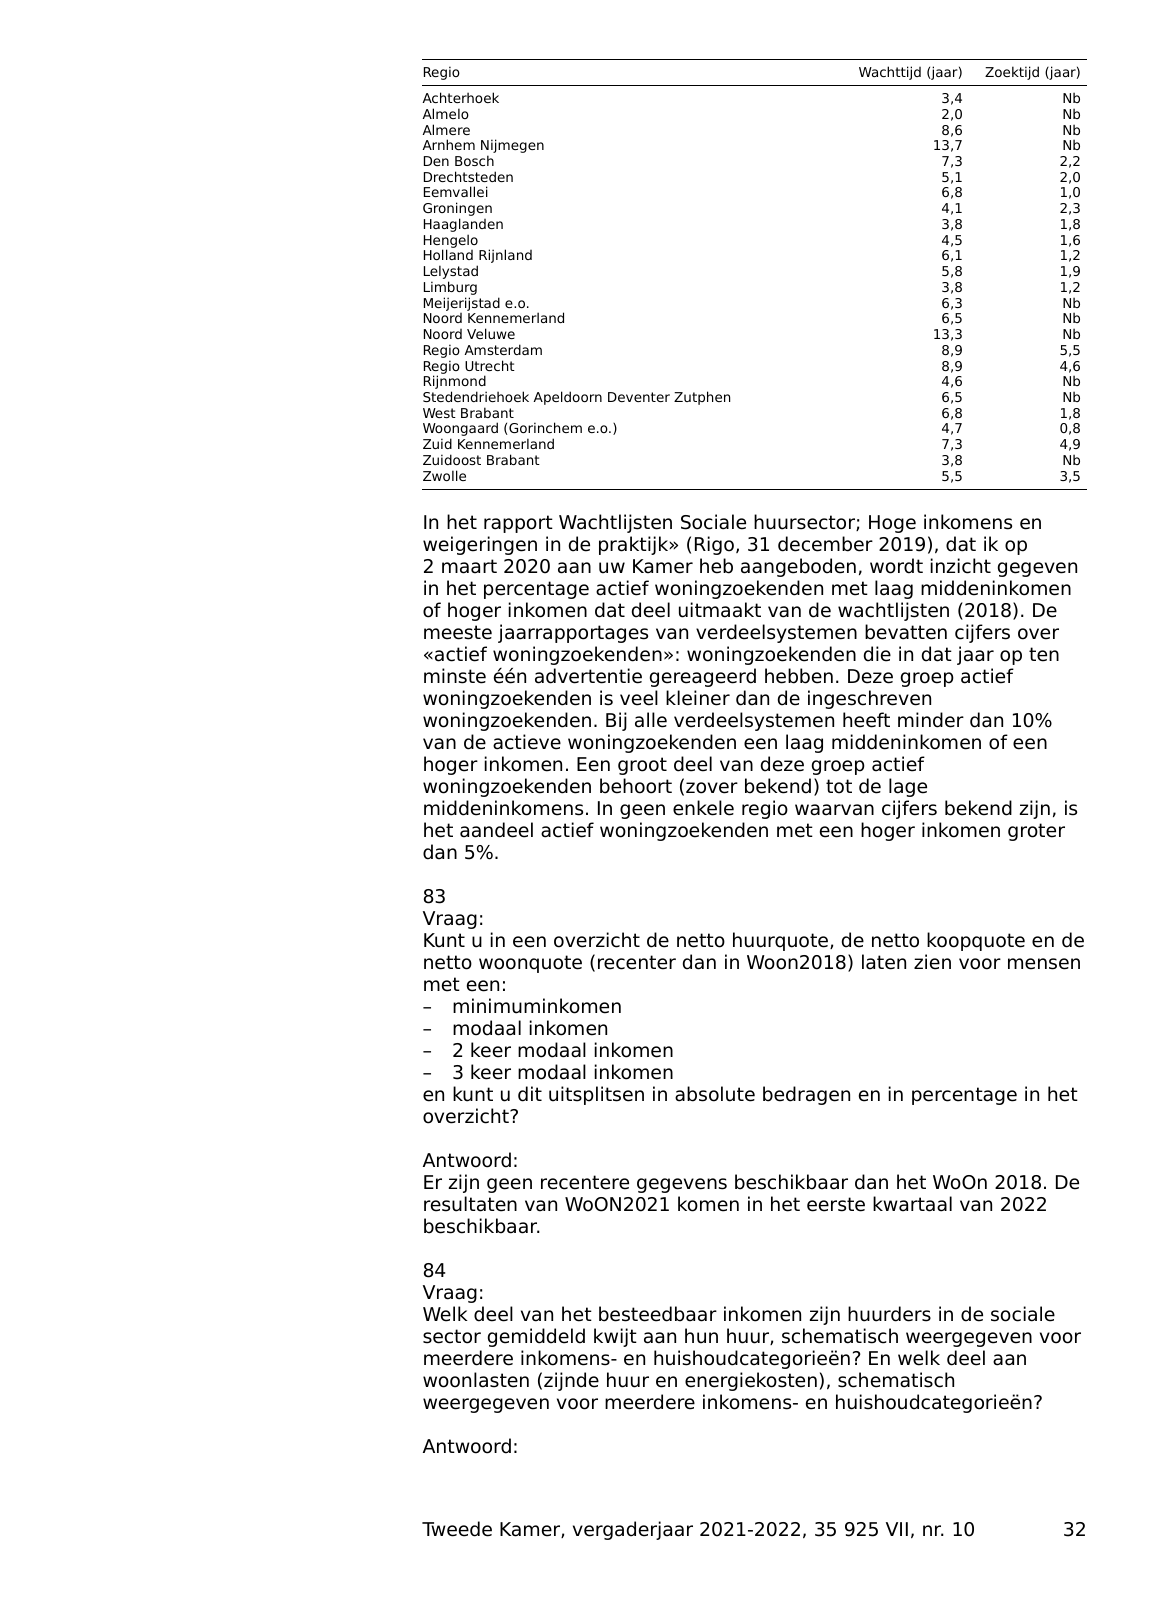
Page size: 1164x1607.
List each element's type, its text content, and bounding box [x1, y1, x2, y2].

table_cell 6,3 [850, 295, 968, 311]
table_cell 3,8 [850, 280, 968, 295]
table_cell Holland Rijnland [422, 248, 850, 264]
table_cell 2,2 [969, 154, 1087, 169]
table_cell Nb [969, 123, 1087, 138]
table_cell Hengelo [422, 233, 850, 248]
table_cell 5,8 [850, 264, 968, 280]
table_cell Noord Veluwe [422, 327, 850, 343]
table_cell Arnhem Nijmegen [422, 138, 850, 154]
table_cell 4,6 Nb Nb 1,8 0,8 4,9 Nb 3,5 [969, 358, 1087, 489]
table_cell Nb [969, 86, 1087, 107]
text Er zijn geen recentere gegevens beschikbaar dan het WoOn 2018. De resultaten van WoON2021 komen in het eerste kwartaal van 2022 beschikbaar. [422, 1172, 1087, 1238]
table_cell Nb [969, 295, 1087, 311]
table_cell 1,8 [969, 217, 1087, 232]
table_cell Nb [969, 107, 1087, 122]
table_cell 6,5 [850, 311, 968, 327]
table_cell 1,9 [969, 264, 1087, 280]
table_cell Achterhoek [422, 86, 850, 107]
table_cell Lelystad [422, 264, 850, 280]
table_cell 2,3 [969, 201, 1087, 217]
table_header Zoektijd (jaar) [969, 60, 1087, 85]
table_cell 3,4 [850, 86, 968, 107]
table_cell Regio Amsterdam [422, 343, 850, 358]
text en kunt u dit uitsplitsen in absolute bedragen en in percentage in het overzicht? [422, 1084, 1087, 1128]
table_cell Nb [969, 311, 1087, 327]
text In het rapport Wachtlijsten Sociale huursector; Hoge inkomens en weigeringen in de praktijk» (Rigo, 31 december 2019), dat ik op 2 maart 2020 aan uw Kamer heb aangeboden, wordt inzicht gegeven in het percentage actief woningzoekenden met laag middeninkomen of hoger inkomen dat deel uitmaakt van de wachtlijsten (2018). De meeste jaarrapportages van verdeelsystemen bevatten cijfers over «actief woningzoekenden»: woningzoekenden die in dat jaar op ten minste één advertentie gereageerd hebben. Deze groep actief woningzoekenden is veel kleiner dan de ingeschreven woningzoekenden. Bij alle verdeelsystemen heeft minder dan 10% van de actieve woningzoekenden een laag middeninkomen of een hoger inkomen. Een groot deel van deze groep actief woningzoekenden behoort (zover bekend) tot de lage middeninkomens. In geen enkele regio waarvan cijfers bekend zijn, is het aandeel actief woningzoekenden met een hoger inkomen groter dan 5%. [422, 512, 1087, 864]
table_cell 4,5 [850, 233, 968, 248]
table_cell 13,3 [850, 327, 968, 343]
text – 2 keer modaal inkomen [422, 1040, 1087, 1062]
table_cell 8,9 4,6 6,5 6,8 4,7 7,3 3,8 5,5 [850, 358, 968, 489]
table_cell 1,2 [969, 248, 1087, 264]
text Antwoord: [422, 1436, 1087, 1458]
table_cell 1,0 [969, 185, 1087, 201]
table_cell Noord Kennemerland [422, 311, 850, 327]
text – modaal inkomen [422, 1018, 1087, 1040]
table_cell 3,8 [850, 217, 968, 232]
table_cell Nb [969, 138, 1087, 154]
table_cell 8,9 [850, 343, 968, 358]
table_cell Haaglanden [422, 217, 850, 232]
text Vraag: [422, 908, 1087, 930]
table_cell 1,2 [969, 280, 1087, 295]
table_cell 8,6 [850, 123, 968, 138]
table_cell Nb [969, 327, 1087, 343]
table_cell Den Bosch [422, 154, 850, 169]
table_cell 2,0 [969, 170, 1087, 185]
text – minimuminkomen [422, 996, 1087, 1018]
text 83 [422, 886, 1087, 908]
text Antwoord: [422, 1150, 1087, 1172]
table_cell 5,1 [850, 170, 968, 185]
text 84 [422, 1260, 1087, 1282]
table_cell Regio Utrecht Rijnmond Stedendriehoek Apeldoorn Deventer Zutphen West Brabant Woongaard (Gorinchem e.o.) Zuid Kennemerland Zuidoost Brabant Zwolle [422, 358, 850, 489]
table_cell 2,0 [850, 107, 968, 122]
table_cell Limburg [422, 280, 850, 295]
table_cell 13,7 [850, 138, 968, 154]
table_cell Almere [422, 123, 850, 138]
text Welk deel van het besteedbaar inkomen zijn huurders in de sociale sector gemiddeld kwijt aan hun huur, schematisch weergegeven voor meerdere inkomens- en huishoudcategorieën? En welk deel aan woonlasten (zijnde huur en energiekosten), schematisch weergegeven voor meerdere inkomens- en huishoudcategorieën? [422, 1304, 1087, 1414]
table_header Regio [422, 60, 850, 85]
text Kunt u in een overzicht de netto huurquote, de netto koopquote en de netto woonquote (recenter dan in Woon2018) laten zien voor mensen met een: [422, 930, 1087, 996]
table_cell Almelo [422, 107, 850, 122]
table_cell 1,6 [969, 233, 1087, 248]
table_cell 7,3 [850, 154, 968, 169]
table_cell Eemvallei [422, 185, 850, 201]
table_cell 5,5 [969, 343, 1087, 358]
text Vraag: [422, 1282, 1087, 1304]
table_cell 6,1 [850, 248, 968, 264]
text – 3 keer modaal inkomen [422, 1062, 1087, 1084]
table_header Wachttijd (jaar) [850, 60, 968, 85]
table_cell Drechtsteden [422, 170, 850, 185]
table_cell 4,1 [850, 201, 968, 217]
table_cell 6,8 [850, 185, 968, 201]
table_cell Groningen [422, 201, 850, 217]
table_cell Meijerijstad e.o. [422, 295, 850, 311]
